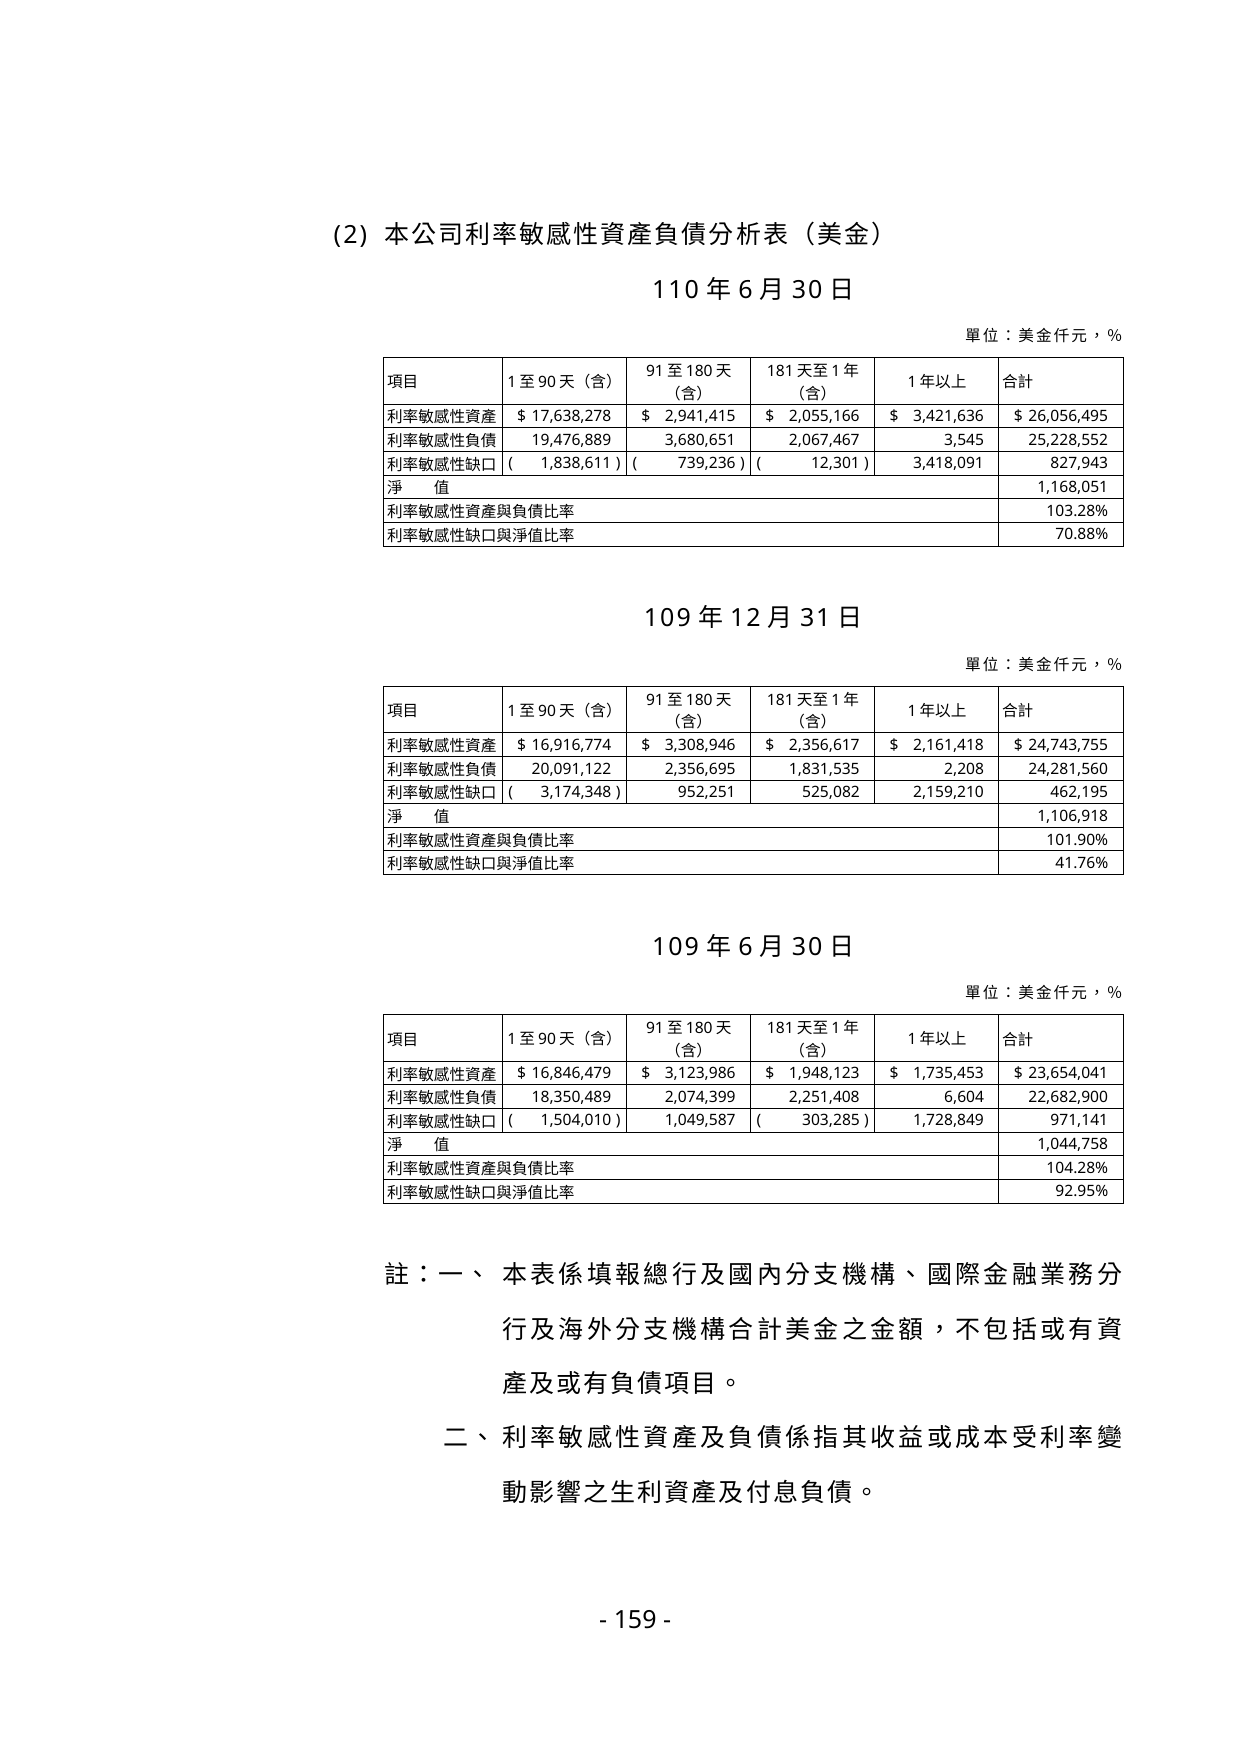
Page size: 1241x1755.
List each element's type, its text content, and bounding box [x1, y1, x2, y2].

table_cell 22,682,900 [999, 1085, 1123, 1108]
table_cell 利率敏感性負債 [384, 428, 502, 451]
table_cell $ 17,638,278 [503, 405, 626, 427]
table_header 1至90天（含） [503, 687, 626, 732]
table_cell $ 16,916,774 [503, 733, 626, 756]
table_cell 利率敏感性缺口與淨值比率 [384, 1180, 998, 1203]
table_cell ( 1,504,010 ) [503, 1109, 626, 1132]
text 單位：美金仟元，％ [148, 981, 1122, 1003]
text 109年6月30日 [384, 926, 1122, 962]
table_cell 1,044,758 [999, 1133, 1123, 1155]
table_cell 41.76% [999, 851, 1123, 874]
table_cell 淨 值 [384, 476, 998, 498]
table_header 項目 [384, 1015, 502, 1061]
table_cell 1,049,587 [627, 1109, 750, 1132]
table_header 91至180天（含） [627, 1015, 750, 1061]
table_cell 952,251 [627, 781, 750, 803]
table_cell 1,106,918 [999, 804, 1123, 827]
table_header 1年以上 [875, 687, 998, 732]
table_cell 20,091,122 [503, 757, 626, 779]
table_header 1年以上 [875, 358, 998, 404]
table_cell $ 2,055,166 [751, 405, 874, 427]
table_cell 2,074,399 [627, 1085, 750, 1108]
table_cell 利率敏感性資產與負債比率 [384, 1156, 998, 1179]
table_cell 利率敏感性資產與負債比率 [384, 499, 998, 522]
table_cell 92.95% [999, 1180, 1123, 1203]
table_cell 2,067,467 [751, 428, 874, 451]
table_header 合計 [999, 1015, 1123, 1061]
table_cell 101.90% [999, 828, 1123, 850]
table_cell 2,356,695 [627, 757, 750, 779]
text 單位：美金仟元，％ [148, 323, 1122, 346]
table_cell $ 24,743,755 [999, 733, 1123, 756]
table_cell 525,082 [751, 781, 874, 803]
table_cell 利率敏感性缺口 [384, 452, 502, 474]
table_cell $ 1,735,453 [875, 1062, 998, 1084]
table_cell 19,476,889 [503, 428, 626, 451]
table_cell 24,281,560 [999, 757, 1123, 779]
text (2) 本公司利率敏感性資產負債分析表（美金） [325, 215, 1122, 251]
table_cell $ 26,056,495 [999, 405, 1123, 427]
table_cell 6,604 [875, 1085, 998, 1108]
table_cell 利率敏感性缺口 [384, 1109, 502, 1132]
text 單位：美金仟元，％ [148, 652, 1122, 674]
table_cell 利率敏感性缺口 [384, 781, 502, 803]
table_cell 827,943 [999, 452, 1123, 474]
table_cell 1,168,051 [999, 476, 1123, 498]
text 110年6月30日 [384, 269, 1122, 305]
table_cell 971,141 [999, 1109, 1123, 1132]
table_cell 462,195 [999, 781, 1123, 803]
table_cell 103.28% [999, 499, 1123, 522]
table_cell ( 303,285 ) [751, 1109, 874, 1132]
table_cell 1,728,849 [875, 1109, 998, 1132]
table_cell $ 3,421,636 [875, 405, 998, 427]
text 109年12月31日 [384, 598, 1122, 634]
table_cell $ 3,308,946 [627, 733, 750, 756]
table_cell 利率敏感性負債 [384, 1085, 502, 1108]
text 註：一、 本表係填報總行及國內分支機構、國際金融業務分行及海外分支機構合計美金之金額，不包括或有資產及或有負債項目。 [384, 1255, 1122, 1400]
table_cell $ 2,356,617 [751, 733, 874, 756]
table_cell 利率敏感性負債 [384, 757, 502, 779]
text 二、 利率敏感性資產及負債係指其收益或成本受利率變動影響之生利資產及付息負債。 [443, 1418, 1122, 1508]
table_header 合計 [999, 687, 1123, 732]
table_header 項目 [384, 358, 502, 404]
table_cell ( 12,301 ) [751, 452, 874, 474]
table_cell ( 739,236 ) [627, 452, 750, 474]
table_cell 利率敏感性缺口與淨值比率 [384, 523, 998, 546]
table_cell 2,251,408 [751, 1085, 874, 1108]
table_cell 25,228,552 [999, 428, 1123, 451]
table_cell $ 16,846,479 [503, 1062, 626, 1084]
table_cell $ 2,941,415 [627, 405, 750, 427]
table_header 91至180天（含） [627, 687, 750, 732]
table_cell 2,208 [875, 757, 998, 779]
table_header 181天至1年（含） [751, 1015, 874, 1061]
table_cell 利率敏感性資產 [384, 733, 502, 756]
table_header 1至90天（含） [503, 358, 626, 404]
table_header 合計 [999, 358, 1123, 404]
table_cell 18,350,489 [503, 1085, 626, 1108]
table_header 1至90天（含） [503, 1015, 626, 1061]
table_cell 2,159,210 [875, 781, 998, 803]
table_cell $ 1,948,123 [751, 1062, 874, 1084]
table_cell 利率敏感性缺口與淨值比率 [384, 851, 998, 874]
table_cell $ 2,161,418 [875, 733, 998, 756]
table_cell $ 23,654,041 [999, 1062, 1123, 1084]
table_header 1年以上 [875, 1015, 998, 1061]
table_cell $ 3,123,986 [627, 1062, 750, 1084]
table_cell 1,831,535 [751, 757, 874, 779]
table_cell 3,545 [875, 428, 998, 451]
table_cell ( 1,838,611 ) [503, 452, 626, 474]
table_header 181天至1年（含） [751, 687, 874, 732]
table_header 項目 [384, 687, 502, 732]
table_cell 利率敏感性資產與負債比率 [384, 828, 998, 850]
table_cell 利率敏感性資產 [384, 405, 502, 427]
table_cell 3,418,091 [875, 452, 998, 474]
table_cell 淨 值 [384, 1133, 998, 1155]
table_header 181天至1年（含） [751, 358, 874, 404]
table_cell 104.28% [999, 1156, 1123, 1179]
table_cell 70.88% [999, 523, 1123, 546]
table_cell 利率敏感性資產 [384, 1062, 502, 1084]
table_cell 淨 值 [384, 804, 998, 827]
table_cell 3,680,651 [627, 428, 750, 451]
table_header 91至180天（含） [627, 358, 750, 404]
table_cell ( 3,174,348 ) [503, 781, 626, 803]
